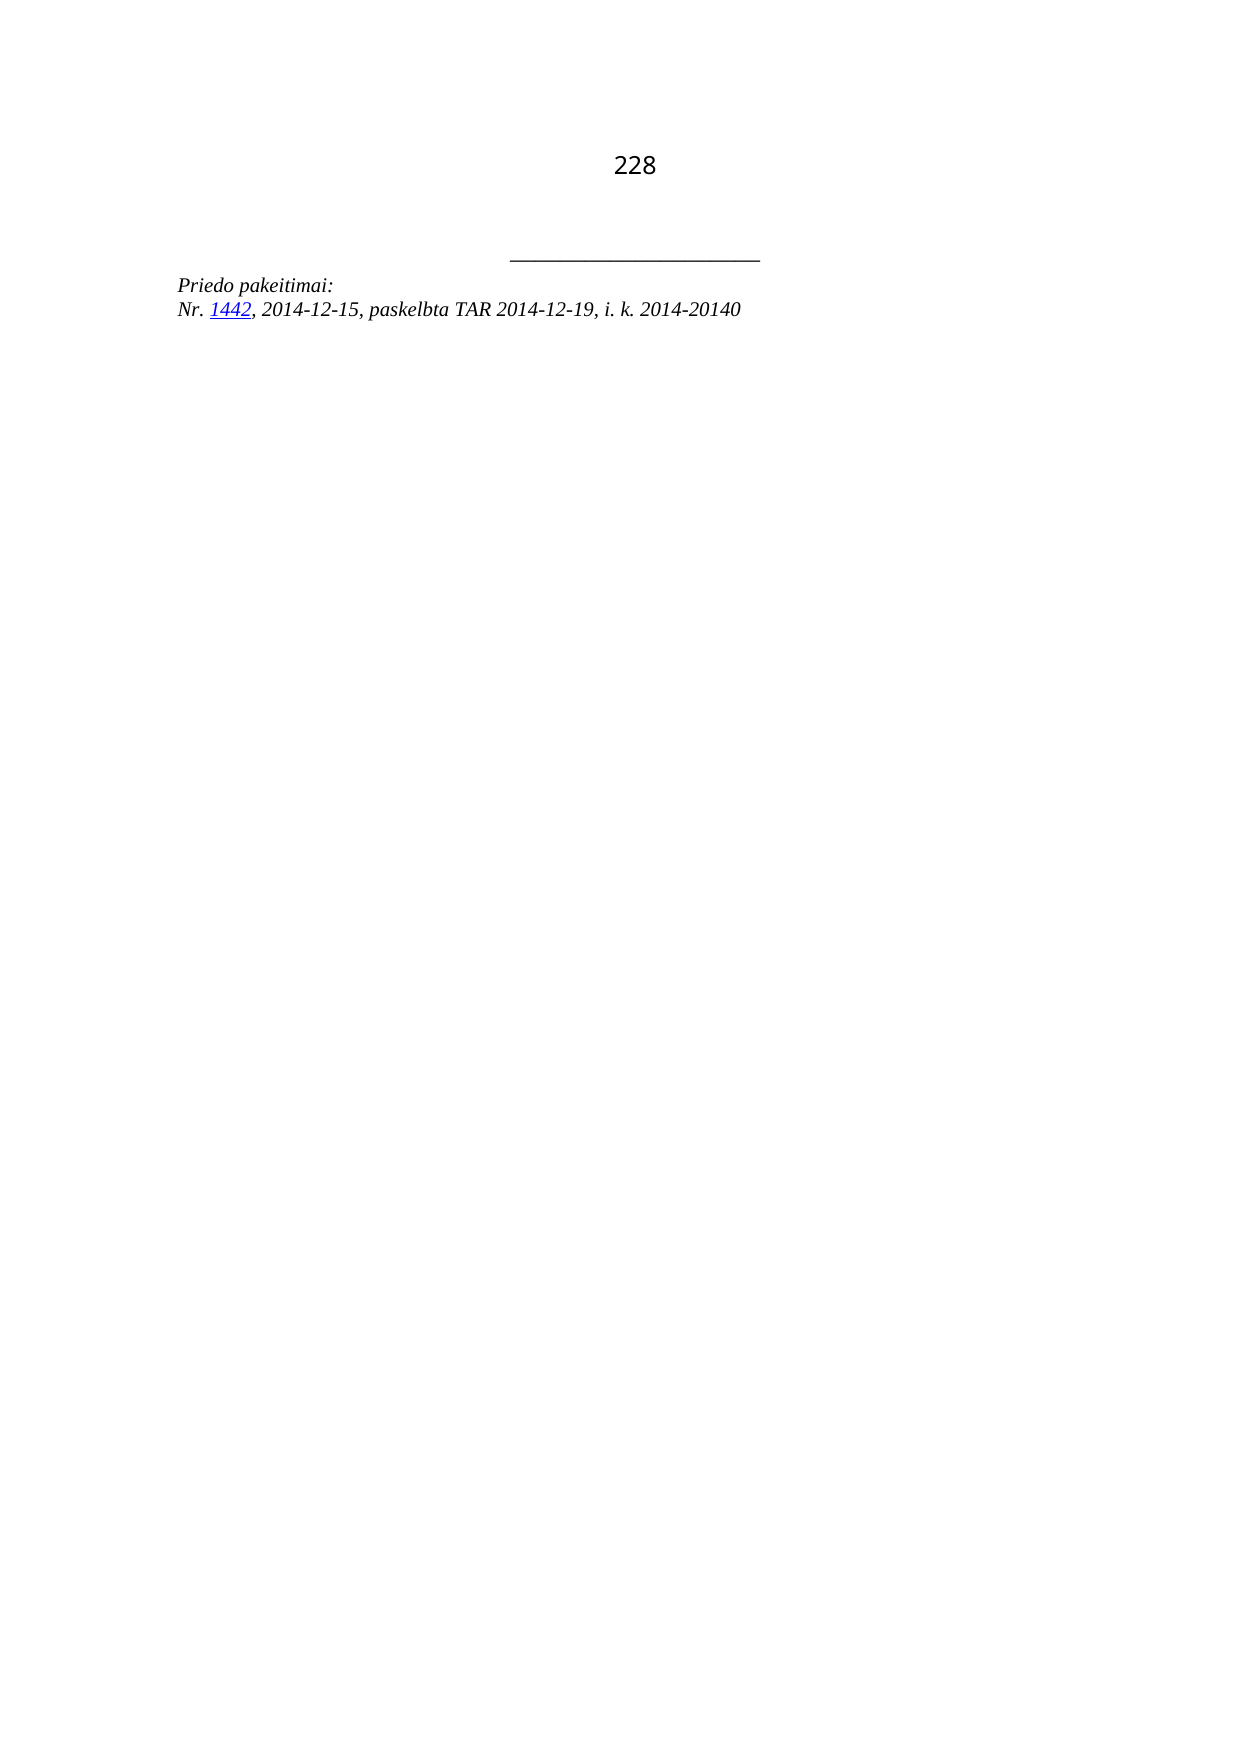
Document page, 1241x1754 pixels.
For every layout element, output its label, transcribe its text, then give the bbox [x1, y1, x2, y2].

text Priedo pakeitimai: [177, 273, 1093, 297]
text –––––––––––––––––––– [177, 244, 1093, 273]
text Nr. 1442, 2014-12-15, paskelbta TAR 2014-12-19, i. k. 2014-20140 [177, 297, 1093, 321]
